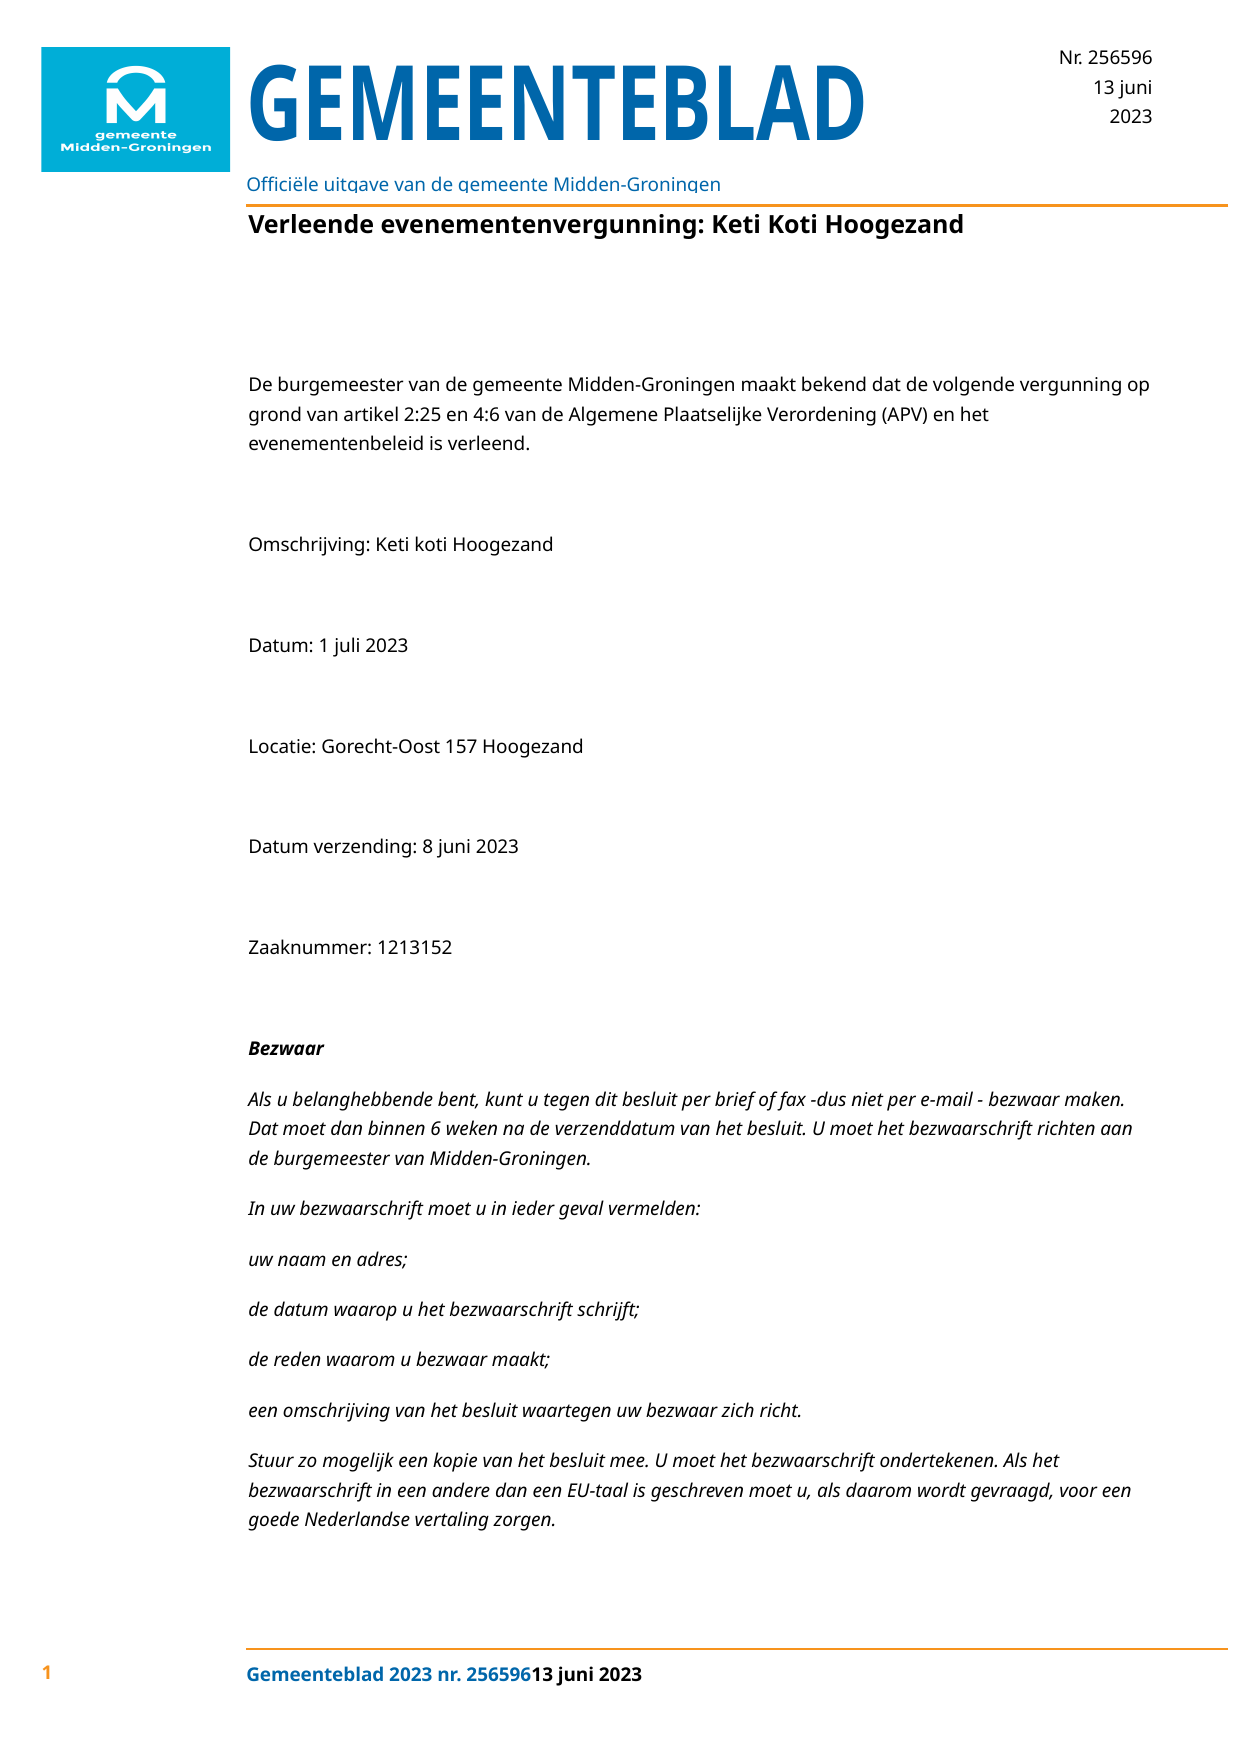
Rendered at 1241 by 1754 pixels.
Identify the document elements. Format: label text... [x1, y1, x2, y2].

text De burgemeester van de gemeente Midden-Groningen maakt bekend dat de volgende vergunning op grond van artikel 2:25 en 4:6 van de Algemene Plaatselijke Verordening (APV) en het evenementenbeleid is verleend. [248, 371, 1152, 456]
text Omschrijving: Keti koti Hoogezand [248, 531, 1152, 557]
text de reden waarom u bezwaar maakt; [248, 1347, 1152, 1372]
text Datum verzending: 8 juni 2023 [248, 834, 1152, 859]
text de datum waarop u het bezwaarschrift schrijft; [248, 1296, 1152, 1322]
text In uw bezwaarschrift moet u in ieder geval vermelden: [248, 1195, 1152, 1221]
picture [184, 146, 190, 153]
text Zaaknummer: 1213152 [248, 934, 1152, 960]
text een omschrijving van het besluit waartegen uw bezwaar zich richt. [248, 1397, 1152, 1423]
text Stuur zo mogelijk een kopie van het besluit mee. U moet het bezwaarschrift ondertekenen. Als het bezwaarschrift in een andere dan een EU-taal is geschreven moet u, als daarom wordt gevraagd, voor een goede Nederlandse vertaling zorgen. [248, 1447, 1152, 1532]
text Verleende evenementenvergunning: Keti Koti Hoogezand [248, 207, 1152, 241]
text Datum: 1 juli 2023 [248, 632, 1152, 658]
text Bezwaar [248, 1035, 1152, 1061]
text Locatie: Gorecht-Oost 157 Hoogezand [248, 733, 1152, 758]
picture [107, 89, 165, 122]
text Als u belanghebbende bent, kunt u tegen dit besluit per brief of fax -dus niet per e-mail - bezwaar maken. Dat moet dan binnen 6 weken na de verzenddatum van het besluit. U moet het bezwaarschrift richten aan de burgemeester van Midden-Groningen. [248, 1086, 1152, 1171]
text uw naam en adres; [248, 1246, 1152, 1271]
picture [108, 66, 164, 82]
